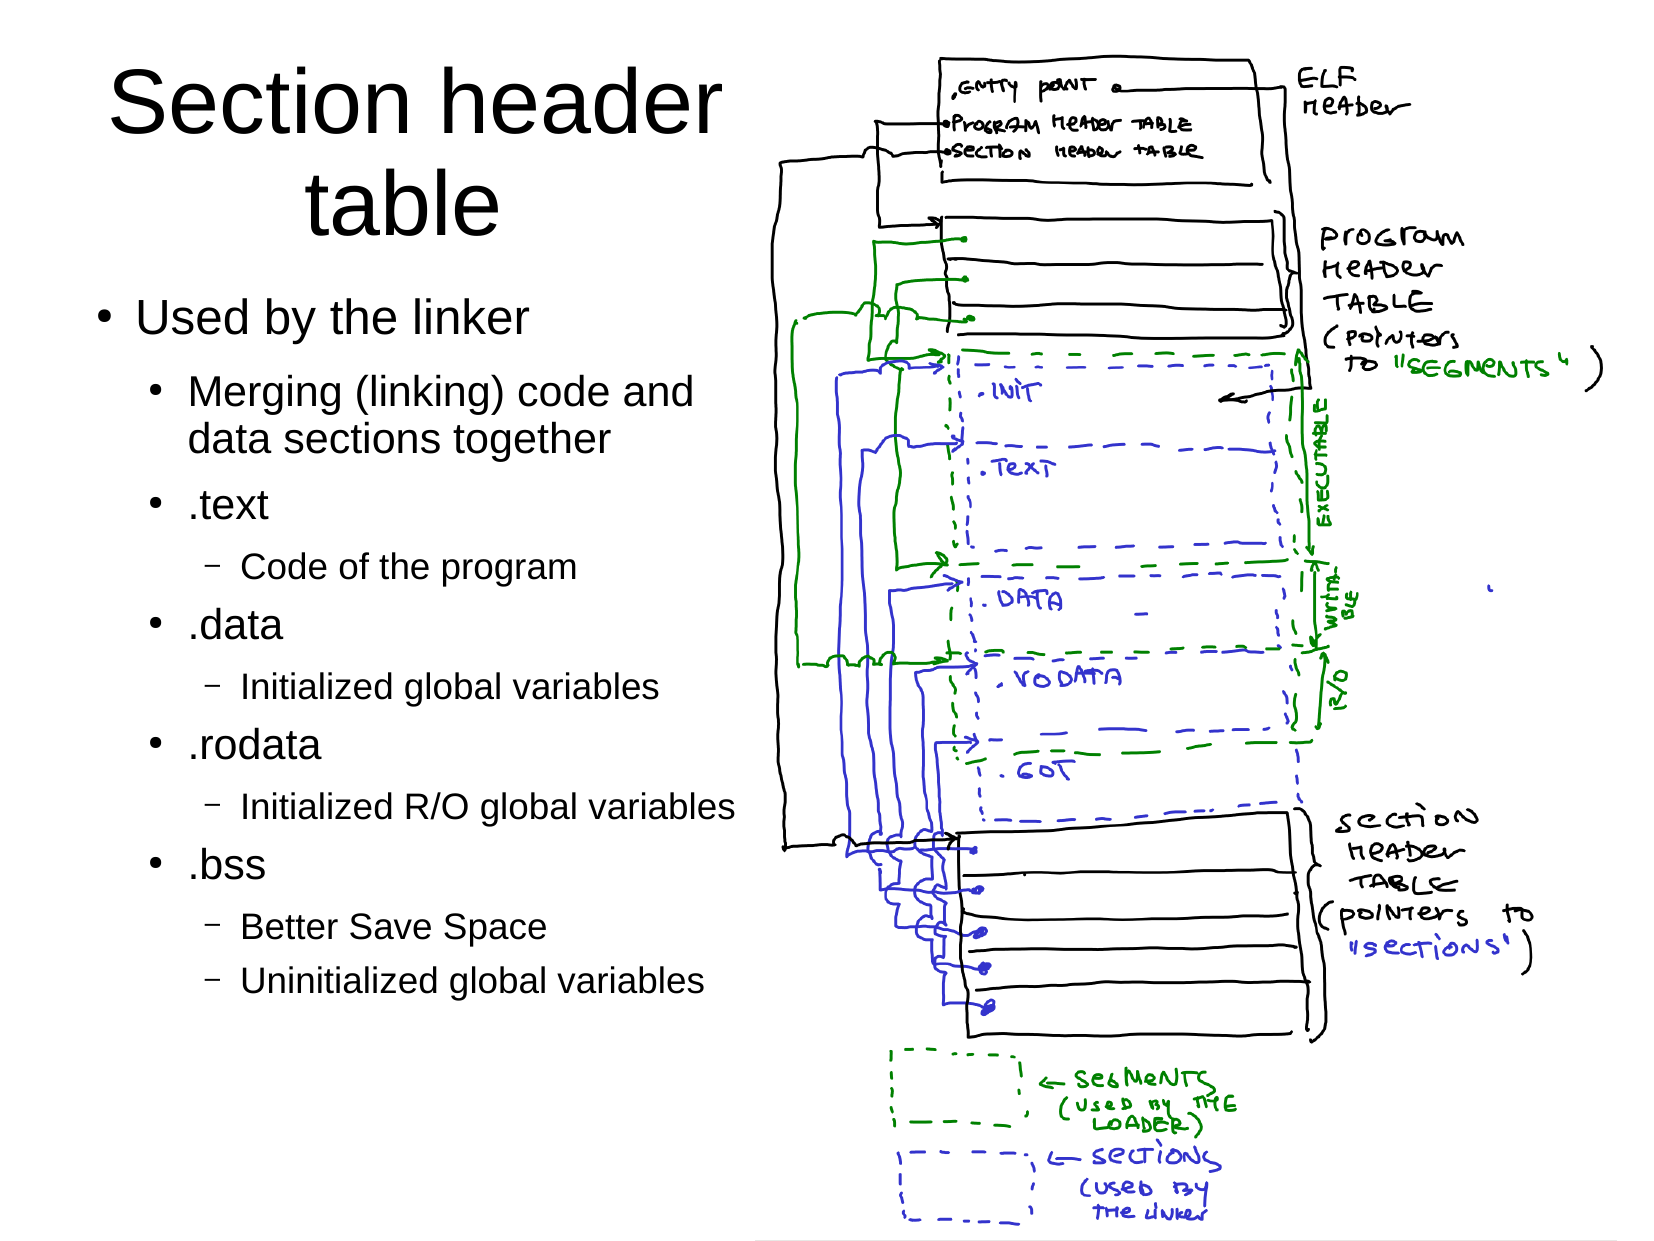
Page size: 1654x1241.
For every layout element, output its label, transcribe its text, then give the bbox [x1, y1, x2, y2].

title Section header table [82, 49, 751, 257]
list Used by the linker Merging (linking) code and data sections together .text Code of the program .data Initialized global variables .rodata Initialized R/O global variables .bss Better Save Space Uninitialized global variables [82, 290, 751, 1010]
picture [755, 0, 1617, 1241]
